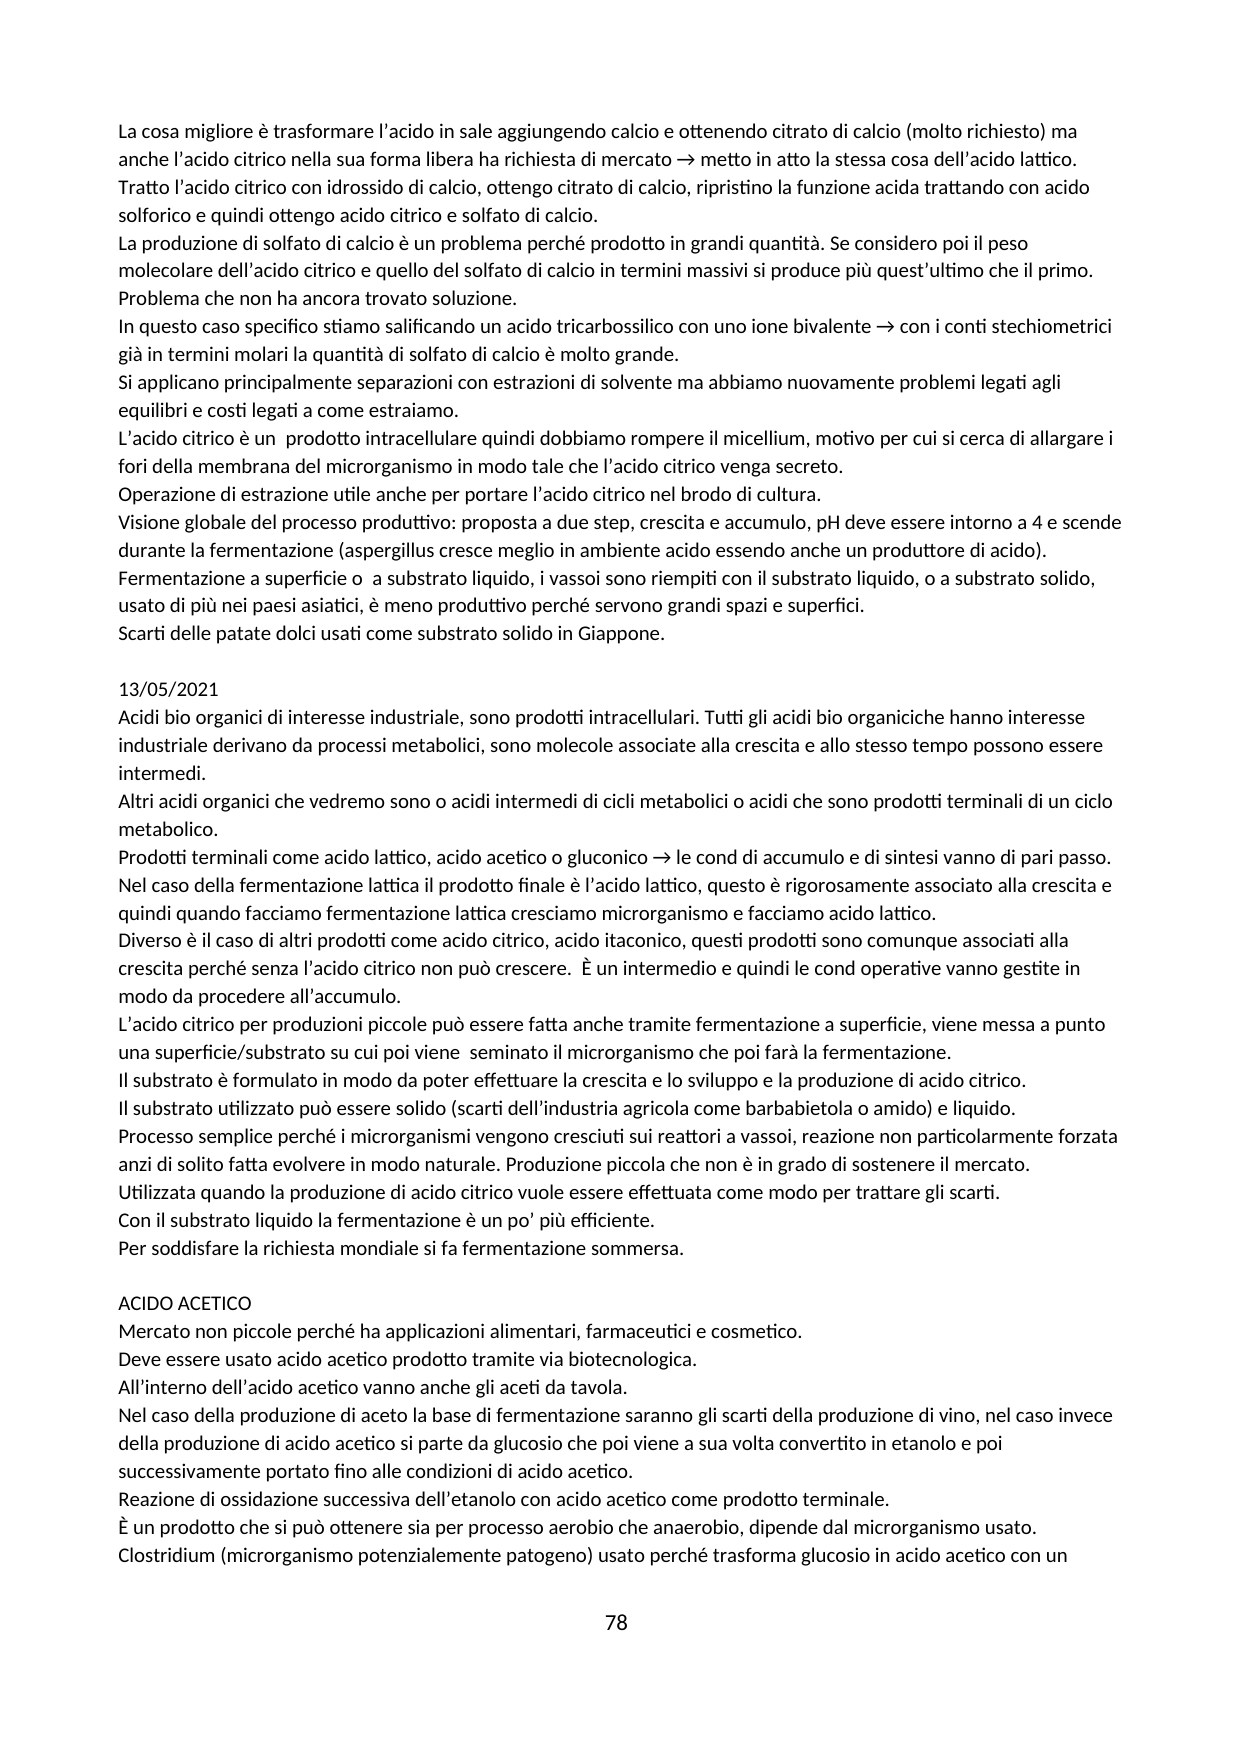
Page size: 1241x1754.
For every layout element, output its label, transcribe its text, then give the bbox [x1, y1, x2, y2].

text Operazione di estrazione utile anche per portare l’acido citrico nel brodo di cultura. [118, 481, 1124, 506]
text Si applicano principalmente separazioni con estrazioni di solvente ma abbiamo nuovamente problemi legati agli equilibri e costi legati a come estraiamo. L’acido citrico è un prodotto intracellulare quindi dobbiamo rompere il micellium, motivo per cui si cerca di allargare i fori della membrana del microrganismo in modo tale che l’acido citrico venga secreto. [118, 369, 1124, 478]
text La produzione di solfato di calcio è un problema perché prodotto in grandi quantità. Se considero poi il peso molecolare dell’acido citrico e quello del solfato di calcio in termini massivi si produce più quest’ultimo che il primo. Problema che non ha ancora trovato soluzione. In questo caso specifico stiamo salificando un acido tricarbossilico con uno ione bivalente → con i conti stechiometrici già in termini molari la quantità di solfato di calcio è molto grande. [118, 230, 1124, 367]
text Reazione di ossidazione successiva dell’etanolo con acido acetico come prodotto terminale. È un prodotto che si può ottenere sia per processo aerobio che anaerobio, dipende dal microrganismo usato. Clostridium (microrganismo potenzialemente patogeno) usato perché trasforma glucosio in acido acetico con un [118, 1486, 1124, 1567]
text Il substrato utilizzato può essere solido (scarti dell’industria agricola come barbabietola o amido) e liquido. Processo semplice perché i microrganismi vengono cresciuti sui reattori a vassoi, reazione non particolarmente forzata anzi di solito fatta evolvere in modo naturale. Produzione piccola che non è in grado di sostenere il mercato. [118, 1095, 1124, 1176]
text Con il substrato liquido la fermentazione è un po’ più efficiente. Per soddisfare la richiesta mondiale si fa fermentazione sommersa. ACIDO ACETICO Mercato non piccole perché ha applicazioni alimentari, farmaceutici e cosmetico. [118, 1207, 1124, 1344]
text La cosa migliore è trasformare l’acido in sale aggiungendo calcio e ottenendo citrato di calcio (molto richiesto) ma anche l’acido citrico nella sua forma libera ha richiesta di mercato → metto in atto la stessa cosa dell’acido lattico. Tratto l’acido citrico con idrossido di calcio, ottengo citrato di calcio, ripristino la funzione acida trattando con acido solforico e quindi ottengo acido citrico e solfato di calcio. [118, 118, 1124, 227]
text Utilizzata quando la produzione di acido citrico vuole essere effettuata come modo per trattare gli scarti. [118, 1179, 1124, 1204]
text Il substrato è formulato in modo da poter effettuare la crescita e lo sviluppo e la produzione di acido citrico. [118, 1067, 1124, 1093]
text Visione globale del processo produttivo: proposta a due step, crescita e accumulo, pH deve essere intorno a 4 e scende durante la fermentazione (aspergillus cresce meglio in ambiente acido essendo anche un produttore di acido). Fermentazione a superficie o a substrato liquido, i vassoi sono riempiti con il substrato liquido, o a substrato solido, usato di più nei paesi asiatici, è meno produttivo perché servono grandi spazi e superfici. Scarti delle patate dolci usati come substrato solido in Giappone. [118, 509, 1124, 646]
text Acidi bio organici di interesse industriale, sono prodotti intracellulari. Tutti gli acidi bio organiciche hanno interesse industriale derivano da processi metabolici, sono molecole associate alla crescita e allo stesso tempo possono essere intermedi. Altri acidi organici che vedremo sono o acidi intermedi di cicli metabolici o acidi che sono prodotti terminali di un ciclo metabolico. Prodotti terminali come acido lattico, acido acetico o gluconico → le cond di accumulo e di sintesi vanno di pari passo. Nel caso della fermentazione lattica il prodotto finale è l’acido lattico, questo è rigorosamente associato alla crescita e quindi quando facciamo fermentazione lattica cresciamo microrganismo e facciamo acido lattico. Diverso è il caso di altri prodotti come acido citrico, acido itaconico, questi prodotti sono comunque associati alla crescita perché senza l’acido citrico non può crescere. È un intermedio e quindi le cond operative vanno gestite in modo da procedere all’accumulo. L’acido citrico per produzioni piccole può essere fatta anche tramite fermentazione a superficie, viene messa a punto una superficie/substrato su cui poi viene seminato il microrganismo che poi farà la fermentazione. [118, 704, 1124, 1065]
text Deve essere usato acido acetico prodotto tramite via biotecnologica. All’interno dell’acido acetico vanno anche gli aceti da tavola. Nel caso della produzione di aceto la base di fermentazione saranno gli scarti della produzione di vino, nel caso invece della produzione di acido acetico si parte da glucosio che poi viene a sua volta convertito in etanolo e poi successivamente portato fino alle condizioni di acido acetico. [118, 1346, 1124, 1483]
text 13/05/2021 [118, 648, 1124, 702]
